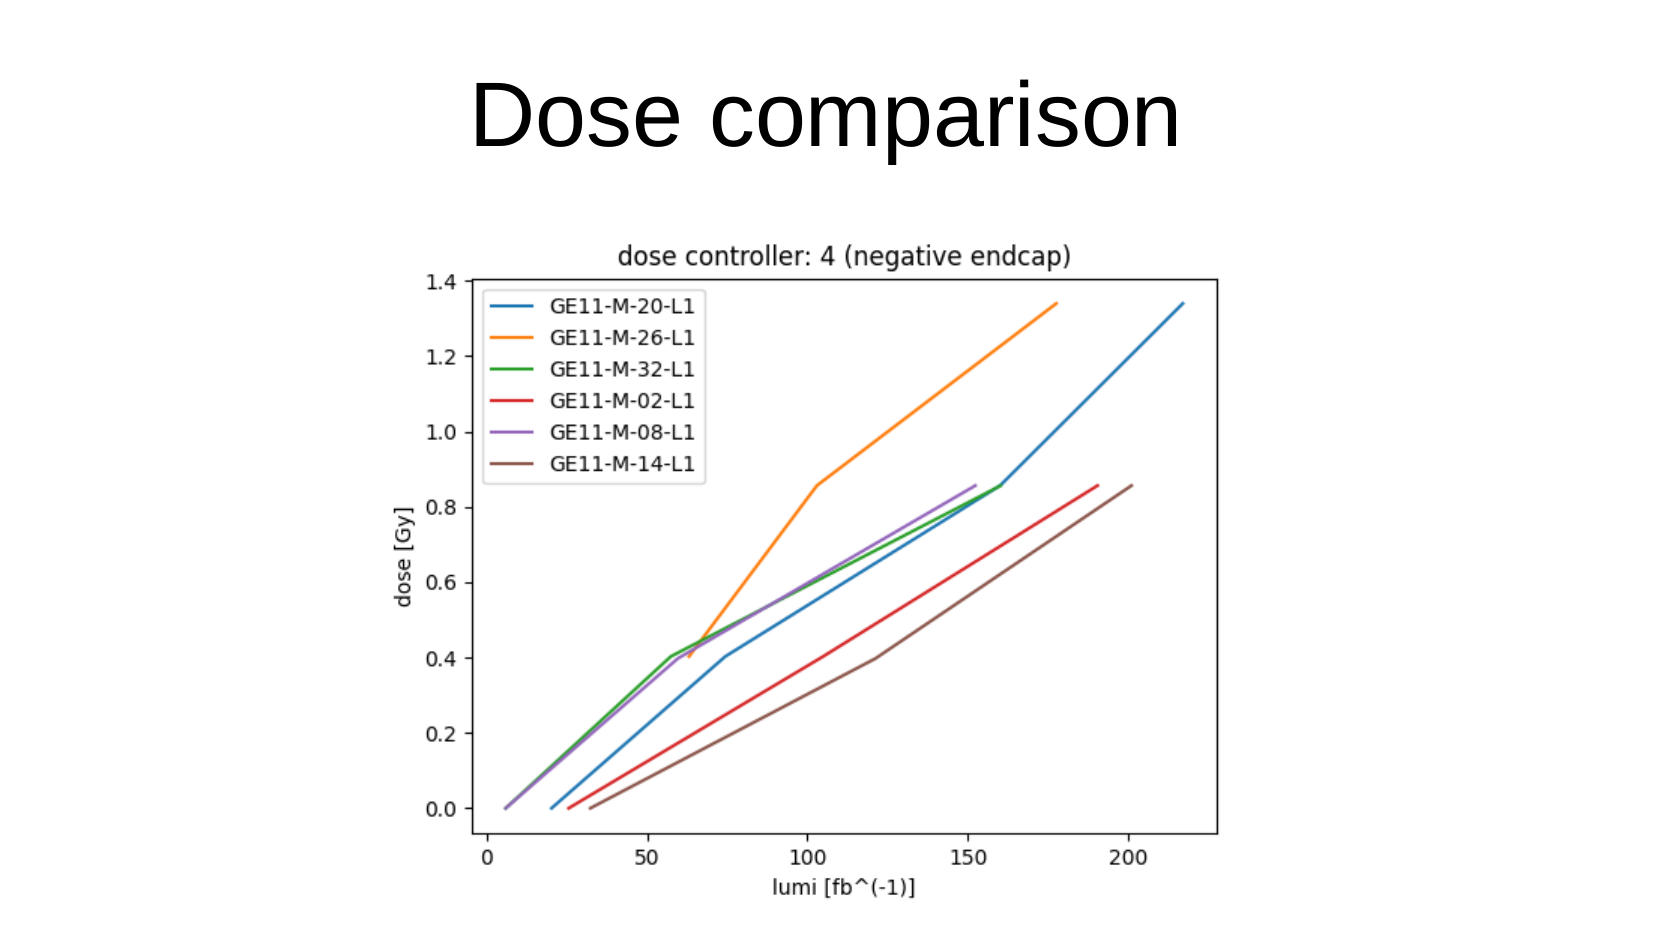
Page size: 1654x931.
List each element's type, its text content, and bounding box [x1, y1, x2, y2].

title Dose comparison [82, 37, 1571, 193]
picture [352, 192, 1313, 913]
